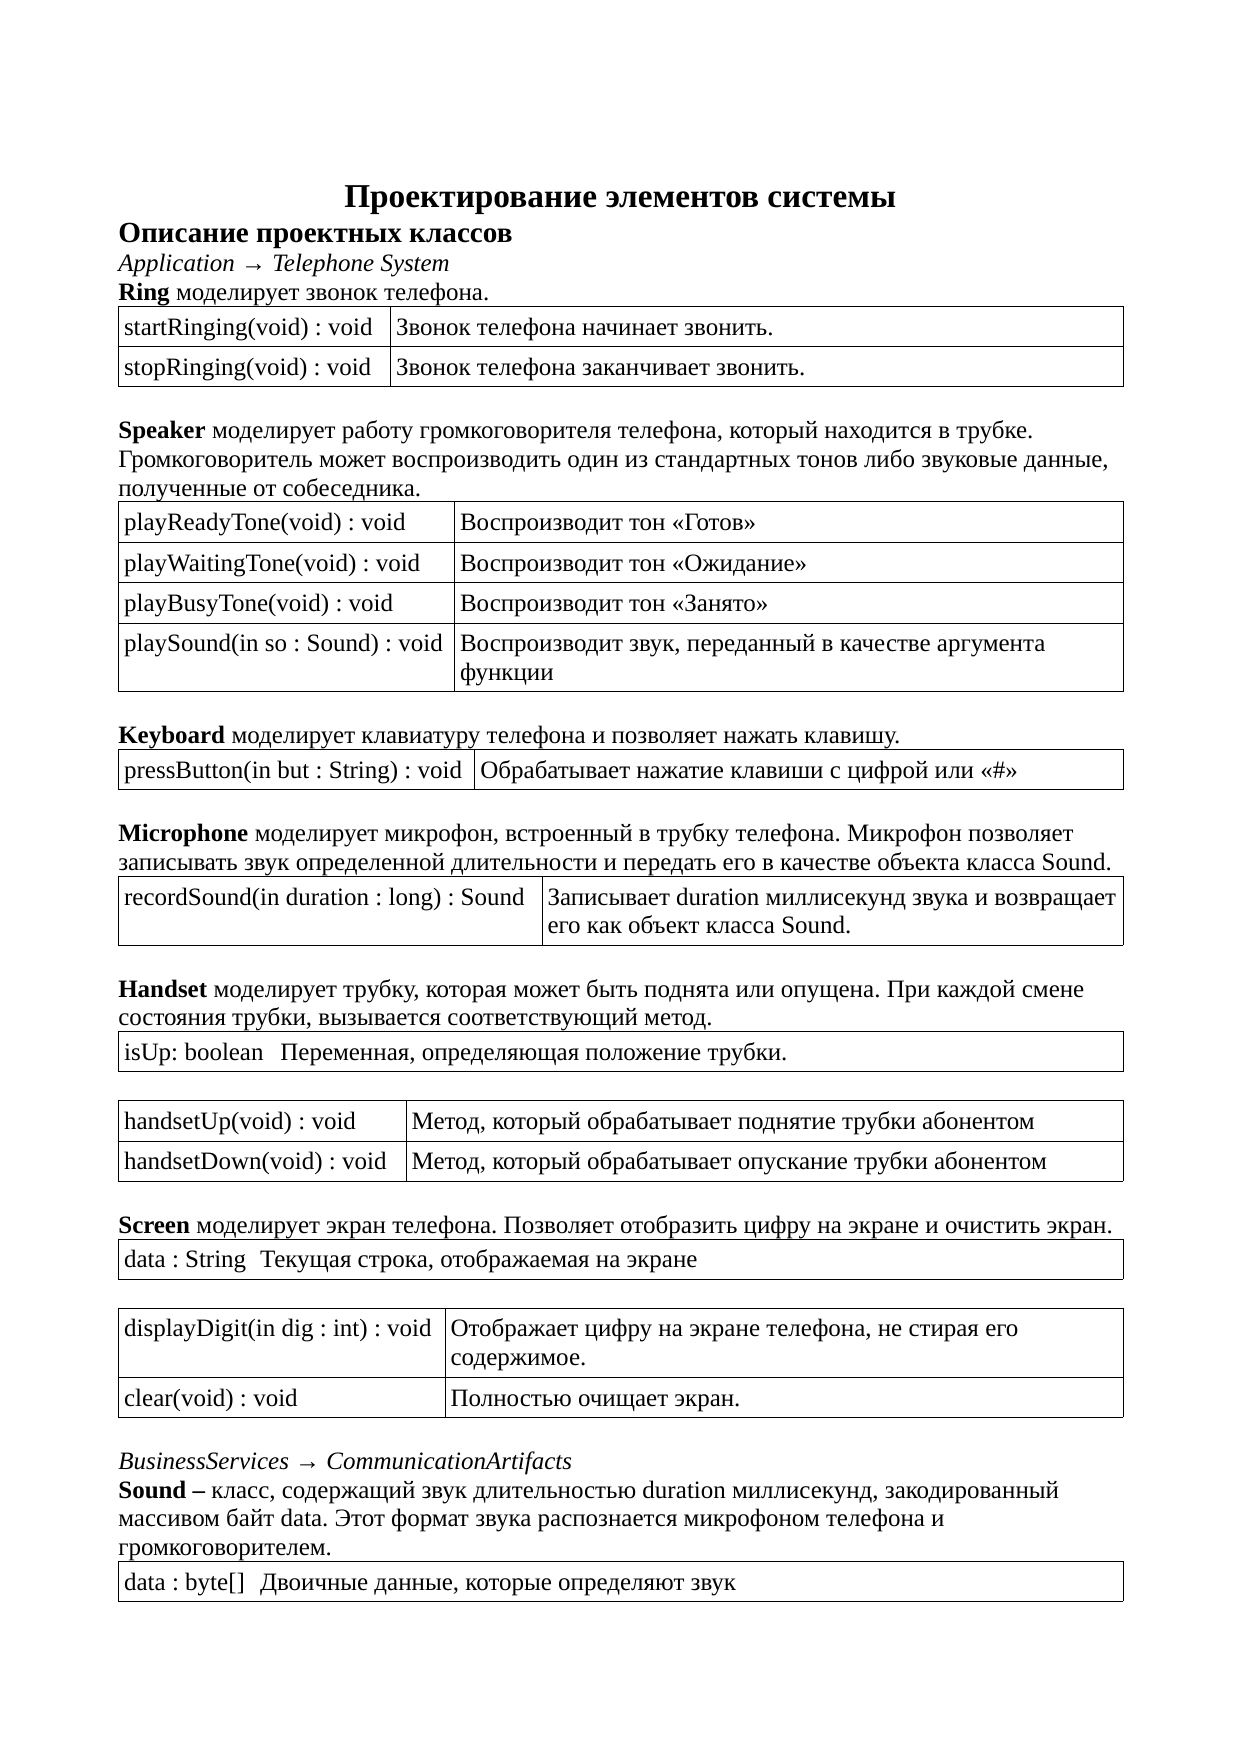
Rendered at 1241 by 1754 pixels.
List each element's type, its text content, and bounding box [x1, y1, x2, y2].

table_cell stopRinging(void) : void [119, 347, 390, 386]
table_cell Полностью очищает экран. [446, 1378, 1123, 1417]
text Ring моделирует звонок телефона. [118, 277, 1122, 306]
table_header handsetUp(void) : void [119, 1101, 406, 1141]
table_header Текущая строка, отображаемая на экране [254, 1240, 1123, 1279]
text Sound – класс, содержащий звук длительностью duration миллисекунд, закодированный массивом байт data. Этот формат звука распознается микрофоном телефона и громкоговорителем. [118, 1475, 1122, 1561]
table_cell Звонок телефона заканчивает звонить. [391, 347, 1123, 386]
table_header isUp: boolean [119, 1032, 274, 1071]
text Описание проектных классов [118, 215, 1122, 248]
text Проектирование элементов системы [118, 176, 1122, 215]
table_header displayDigit(in dig : int) : void [119, 1309, 445, 1377]
table_header Воспроизводит тон «Готов» [455, 502, 1123, 542]
table_cell clear(void) : void [119, 1378, 445, 1417]
table_header Двоичные данные, которые определяют звук [254, 1562, 1123, 1601]
table_header startRinging(void) : void [119, 307, 390, 346]
table_header data : String [119, 1240, 254, 1279]
table_header data : byte[] [119, 1562, 254, 1601]
table_cell Воспроизводит тон «Занято» [455, 583, 1123, 622]
table_header Обрабатывает нажатие клавиши с цифрой или «#» [475, 750, 1123, 789]
table_cell Воспроизводит звук, переданный в качестве аргумента функции [455, 624, 1123, 691]
table_header playReadyTone(void) : void [119, 502, 454, 542]
table_header pressButton(in but : String) : void [119, 750, 474, 789]
text BusinessServices → CommunicationArtifacts [118, 1446, 1122, 1475]
table_header Звонок телефона начинает звонить. [391, 307, 1123, 346]
table_cell playSound(in so : Sound) : void [119, 624, 454, 691]
text Application → Telephone System [118, 248, 1122, 277]
text Screen моделирует экран телефона. Позволяет отобразить цифру на экране и очистить экран. [118, 1210, 1122, 1238]
text Microphone моделирует микрофон, встроенный в трубку телефона. Микрофон позволяет записывать звук определенной длительности и передать его в качестве объекта класса Sound. [118, 818, 1122, 876]
table_header Метод, который обрабатывает поднятие трубки абонентом [407, 1101, 1123, 1141]
table_cell Метод, который обрабатывает опускание трубки абонентом [407, 1142, 1123, 1181]
table_header recordSound(in duration : long) : Sound [119, 877, 542, 945]
table_cell playWaitingTone(void) : void [119, 543, 454, 582]
table_cell handsetDown(void) : void [119, 1142, 406, 1181]
text Keyboard моделирует клавиатуру телефона и позволяет нажать клавишу. [118, 720, 1122, 749]
table_header Отображает цифру на экране телефона, не стирая его содержимое. [446, 1309, 1123, 1377]
text Speaker моделирует работу громкоговорителя телефона, который находится в трубке. Громкоговоритель может воспроизводить один из стандартных тонов либо звуковые данные, полученные от собеседника. [118, 415, 1122, 501]
table_header Переменная, определяющая положение трубки. [274, 1032, 1123, 1071]
table_cell Воспроизводит тон «Ожидание» [455, 543, 1123, 582]
table_header Записывает duration миллисекунд звука и возвращает его как объект класса Sound. [543, 877, 1123, 945]
table_cell playBusyTone(void) : void [119, 583, 454, 622]
text Handset моделирует трубку, которая может быть поднята или опущена. При каждой смене состояния трубки, вызывается соответствующий метод. [118, 974, 1122, 1031]
